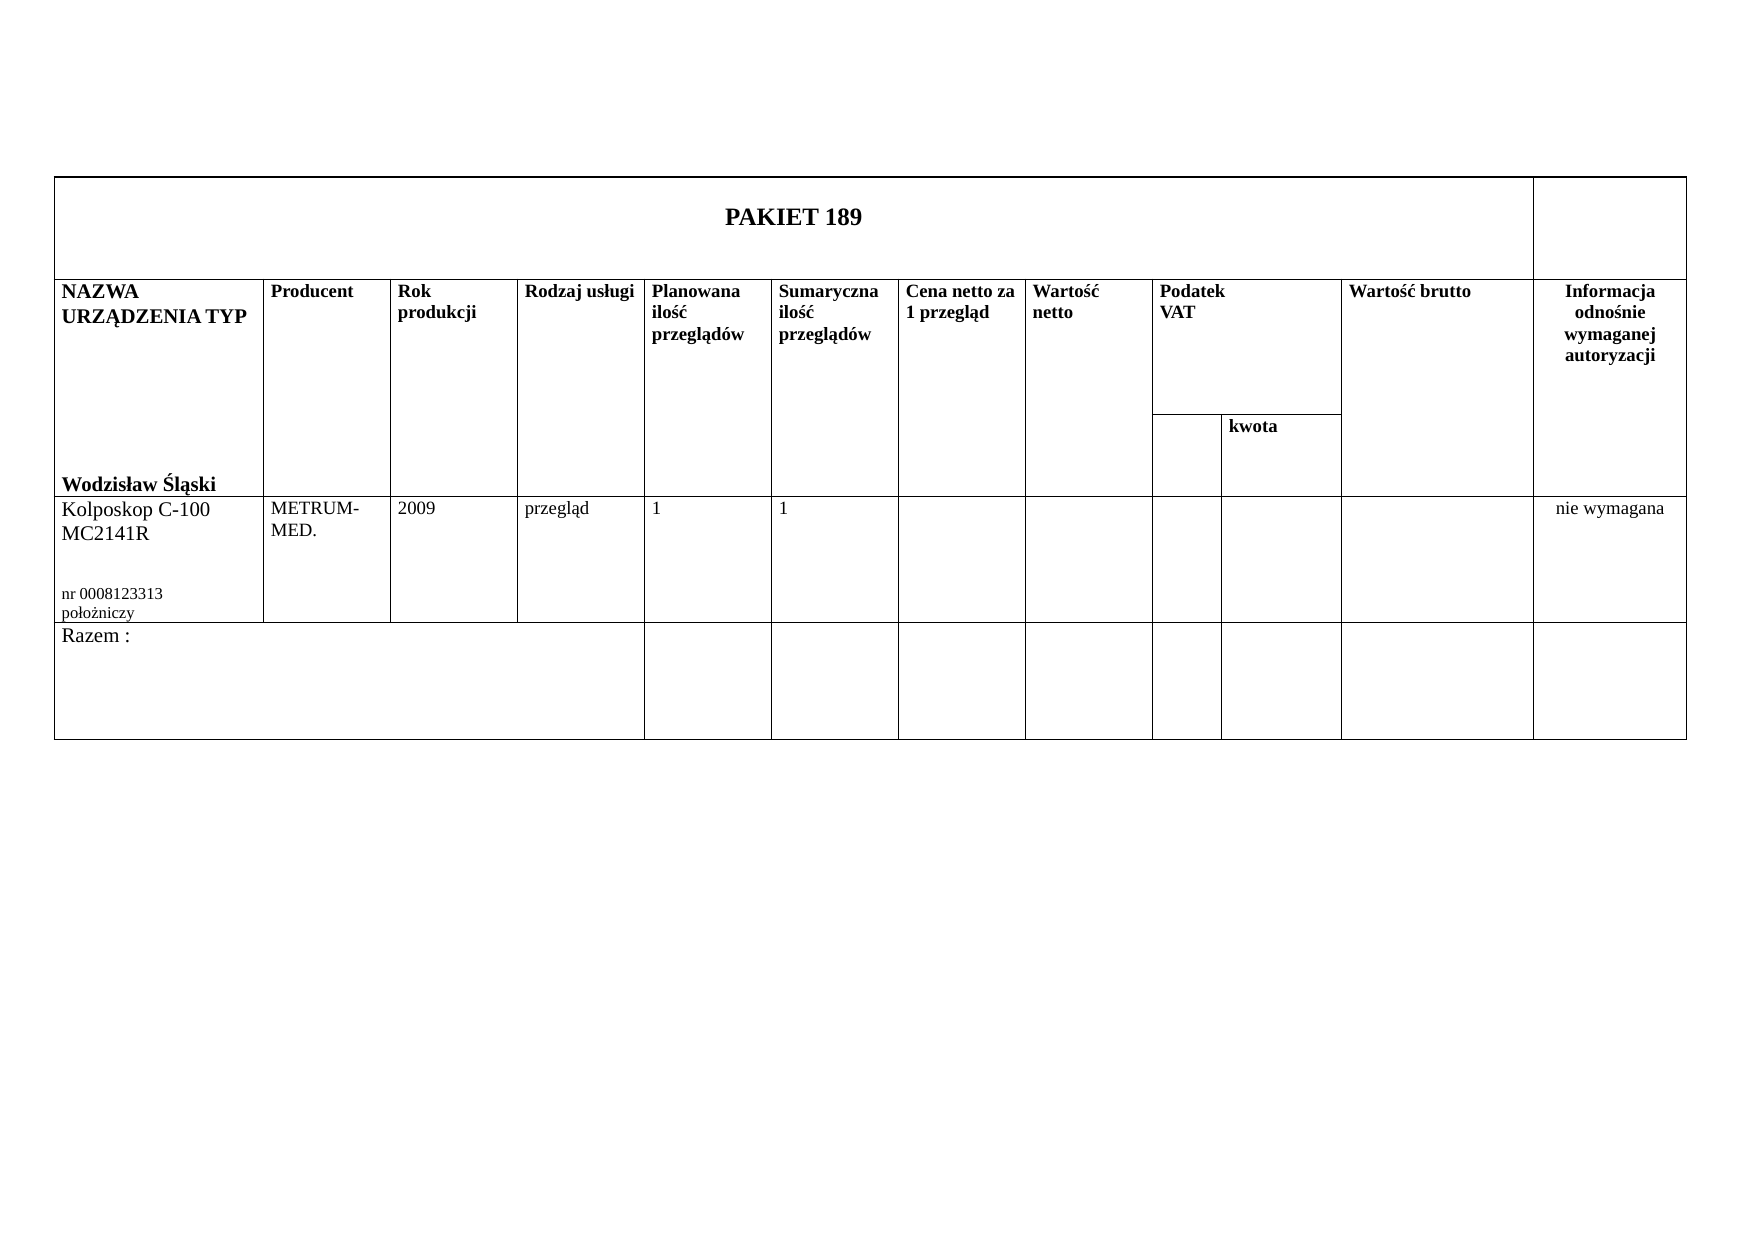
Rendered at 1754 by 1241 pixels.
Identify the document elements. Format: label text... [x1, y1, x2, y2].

table_cell [1534, 623, 1686, 738]
table_cell [1342, 497, 1533, 622]
table_cell Cena netto za 1 przegląd [899, 280, 1025, 496]
table_cell [1026, 497, 1152, 622]
table_cell [899, 497, 1025, 622]
table_cell [1222, 497, 1341, 622]
table_cell przegląd [518, 497, 644, 622]
table_cell kwota [1222, 415, 1341, 496]
table_header [1534, 178, 1686, 278]
table_cell Razem : [55, 623, 644, 738]
table_cell [1342, 623, 1533, 738]
table_cell [1026, 623, 1152, 738]
table_cell 1 [645, 497, 771, 622]
table_cell Producent [264, 280, 390, 496]
table_cell 2009 [391, 497, 517, 622]
table_cell Podatek VAT [1153, 280, 1341, 414]
table_cell Rok produkcji [391, 280, 517, 496]
table_cell NAZWA URZĄDZENIA TYP Wodzisław Śląski [55, 280, 263, 496]
table_cell [899, 623, 1025, 738]
table_cell nie wymagana [1534, 497, 1686, 622]
table_cell [1153, 623, 1221, 738]
table_cell [772, 623, 898, 738]
table_cell Planowana ilość przeglądów [645, 280, 771, 496]
table_cell Kolposkop C-100 MC2141R nr 0008123313 położniczy [55, 497, 263, 622]
table_cell [1222, 623, 1341, 738]
table_cell Wartość brutto [1342, 280, 1533, 496]
table_header PAKIET 189 [55, 178, 1533, 278]
table_cell 1 [772, 497, 898, 622]
table_cell Sumaryczna ilość przeglądów [772, 280, 898, 496]
table_cell [645, 623, 771, 738]
table_cell Informacja odnośnie wymaganej autoryzacji [1534, 280, 1686, 496]
table_cell METRUM-MED. [264, 497, 390, 622]
table_cell Wartość netto [1026, 280, 1152, 496]
table_cell Rodzaj usługi [518, 280, 644, 496]
table_cell  [1153, 415, 1221, 496]
table_cell [1153, 497, 1221, 622]
